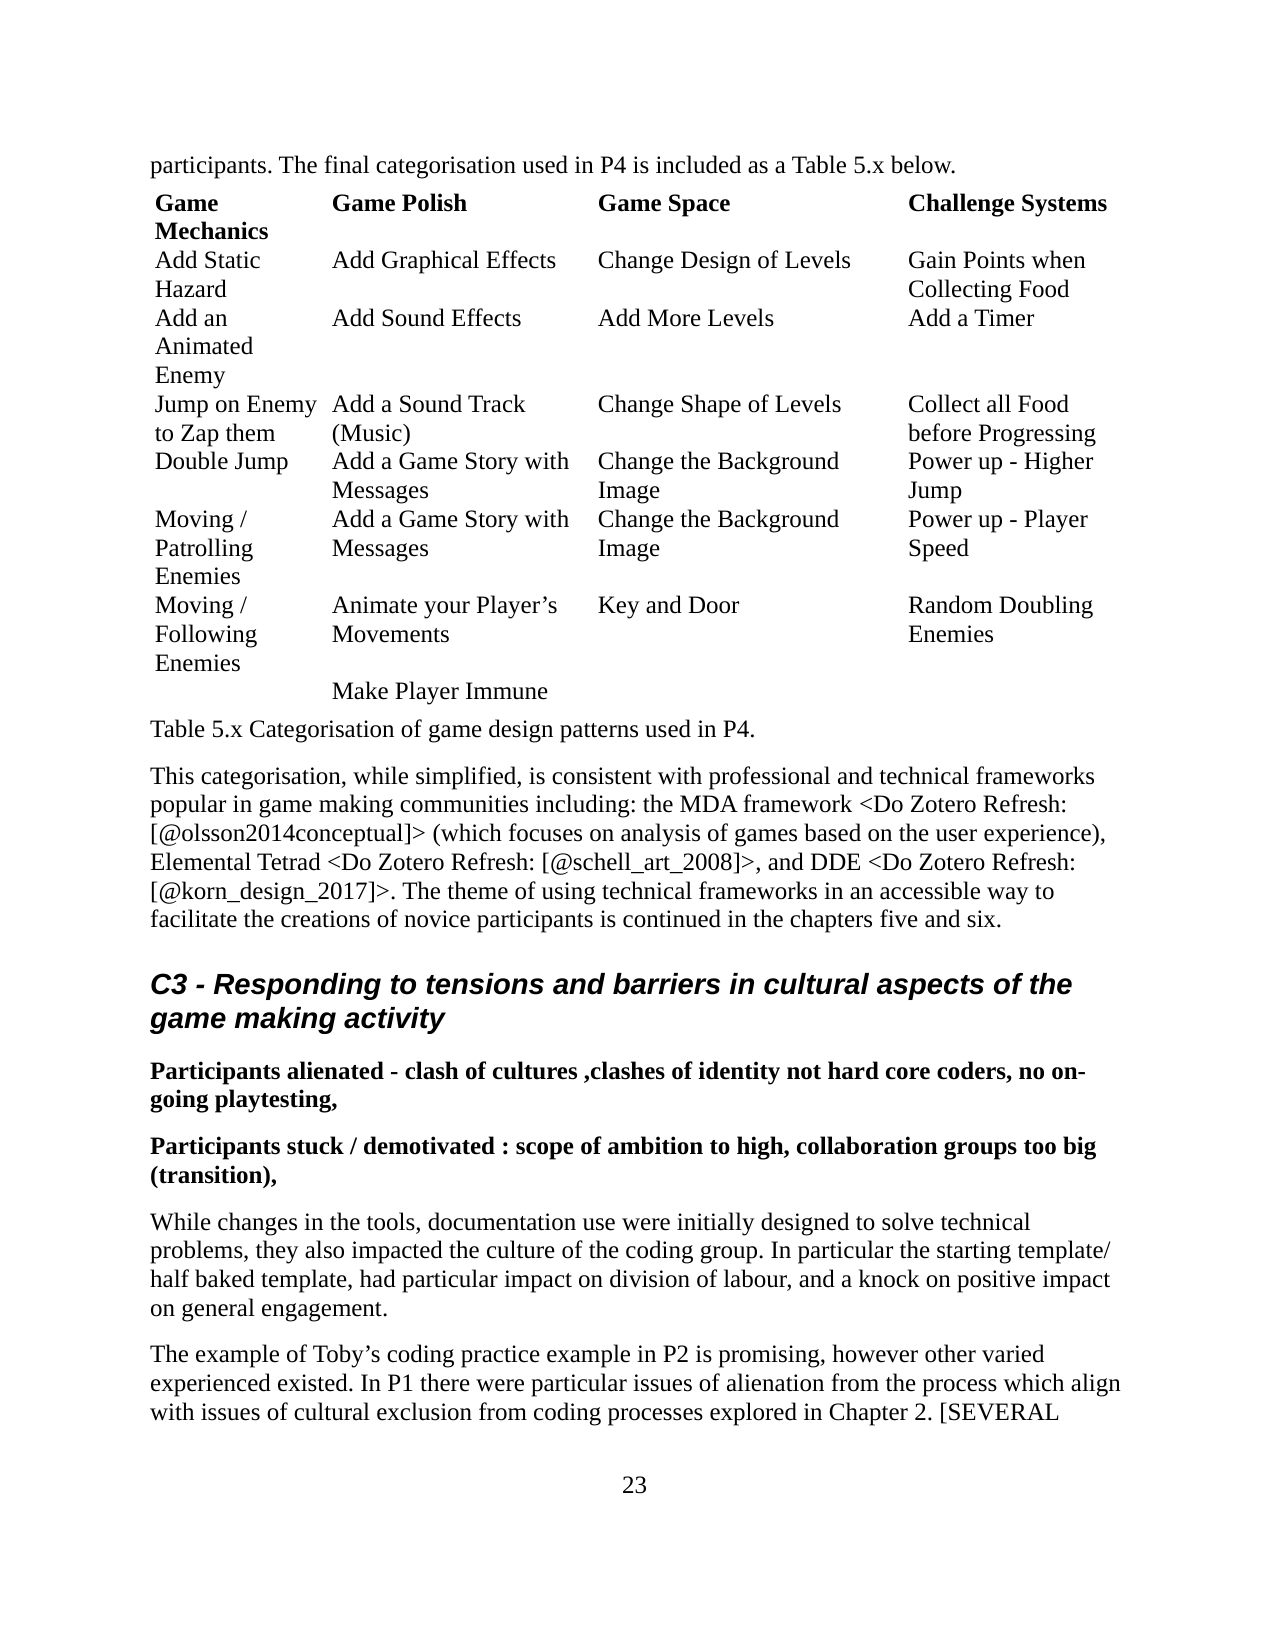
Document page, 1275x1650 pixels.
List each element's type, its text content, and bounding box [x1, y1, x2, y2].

table_cell Key and Door [593, 590, 903, 676]
text Participants alienated - clash of cultures ,clashes of identity not hard core coders, no on-going playtesting, [150, 1056, 1125, 1113]
table_cell Add Graphical Effects [327, 245, 593, 303]
table_cell Add a Sound Track (Music) [327, 389, 593, 446]
table_header Game Mechanics [150, 188, 327, 245]
table_cell Add More Levels [593, 303, 903, 389]
text The example of Toby’s coding practice example in P2 is promising, however other varied experienced existed. In P1 there were particular issues of alienation from the process which align with issues of cultural exclusion from coding processes explored in Chapter 2. [SEVERAL [150, 1339, 1125, 1426]
table_cell [593, 676, 903, 705]
table_cell Power up - Player Speed [903, 504, 1125, 590]
table_cell Random Doubling Enemies [903, 590, 1125, 676]
text Table 5.x Categorisation of game design patterns used in P4. [150, 714, 1125, 743]
table_cell Change the Background Image [593, 446, 903, 504]
table_cell [150, 676, 327, 705]
table_cell Add Static Hazard [150, 245, 327, 303]
table_cell Add an Animated Enemy [150, 303, 327, 389]
table_cell Power up - Higher Jump [903, 446, 1125, 504]
table_cell Change the Background Image [593, 504, 903, 590]
text Participants stuck / demotivated : scope of ambition to high, collaboration groups too big (transition), [150, 1131, 1125, 1189]
table_cell Gain Points when Collecting Food [903, 245, 1125, 303]
table_cell Collect all Food before Progressing [903, 389, 1125, 446]
table_cell Make Player Immune [327, 676, 593, 705]
table_cell [903, 676, 1125, 705]
table_cell Change Shape of Levels [593, 389, 903, 446]
subtitle C3 - Responding to tensions and barriers in cultural aspects of the game making activity [150, 967, 1125, 1034]
table_cell Add Sound Effects [327, 303, 593, 389]
table_cell Animate your Player’s Movements [327, 590, 593, 676]
table_cell Moving / Following Enemies [150, 590, 327, 676]
table_cell Add a Game Story with Messages [327, 504, 593, 590]
text This categorisation, while simplified, is consistent with professional and technical frameworks popular in game making communities including: the MDA framework <Do Zotero Refresh: [@olsson2014conceptual]> (which focuses on analysis of games based on the user experience), Elemental Tetrad <Do Zotero Refresh: [@schell_art_2008]>, and DDE <Do Zotero Refresh: [@korn_design_2017]>. The theme of using technical frameworks in an accessible way to facilitate the creations of novice participants is continued in the chapters five and six. [150, 761, 1125, 933]
table_header Game Space [593, 188, 903, 245]
text participants. The final categorisation used in P4 is included as a Table 5.x below. [150, 150, 1125, 179]
table_cell Double Jump [150, 446, 327, 504]
text While changes in the tools, documentation use were initially designed to solve technical problems, they also impacted the culture of the coding group. In particular the starting template/ half baked template, had particular impact on division of labour, and a knock on positive impact on general engagement. [150, 1207, 1125, 1322]
table_cell Moving / Patrolling Enemies [150, 504, 327, 590]
table_cell Change Design of Levels [593, 245, 903, 303]
table_cell Jump on Enemy to Zap them [150, 389, 327, 446]
table_cell Add a Timer [903, 303, 1125, 389]
table_header Game Polish [327, 188, 593, 245]
table_cell Add a Game Story with Messages [327, 446, 593, 504]
table_header Challenge Systems [903, 188, 1125, 245]
